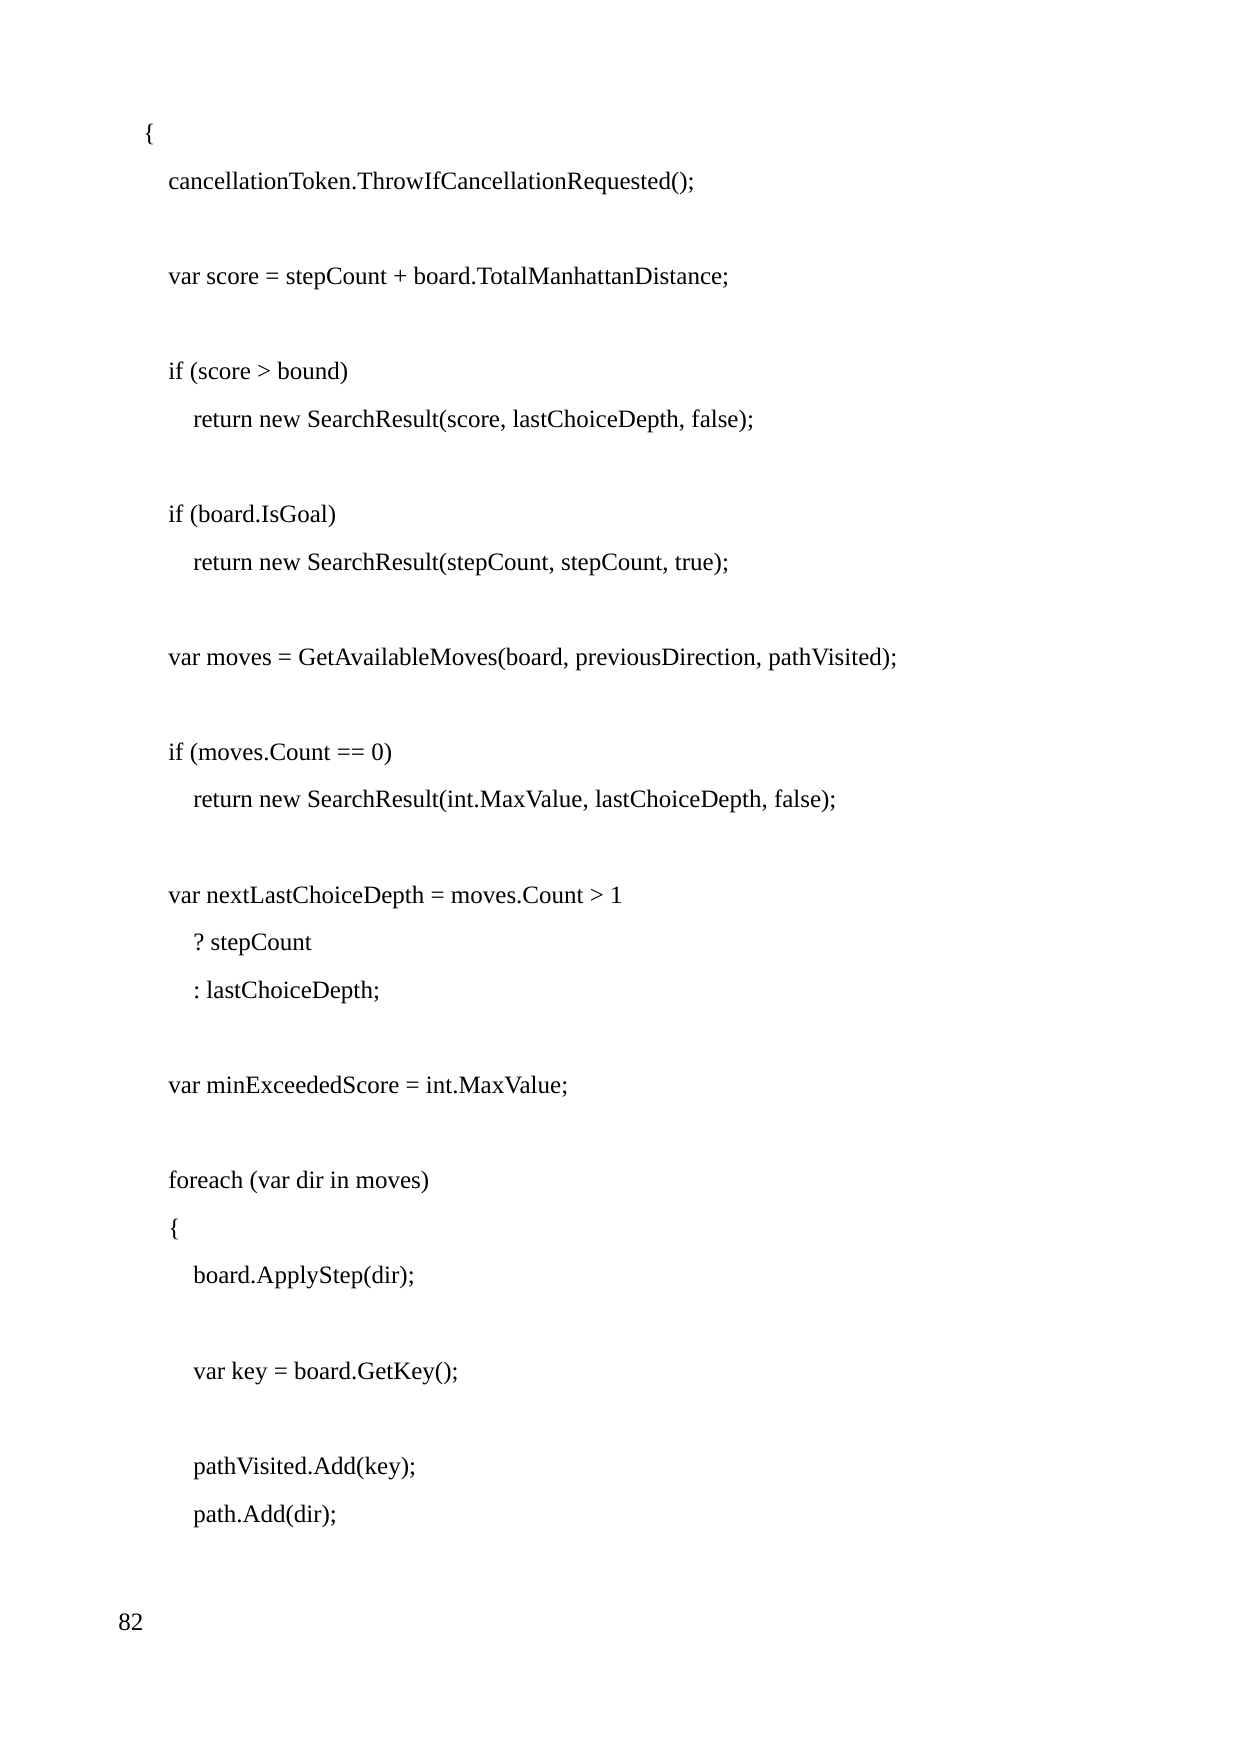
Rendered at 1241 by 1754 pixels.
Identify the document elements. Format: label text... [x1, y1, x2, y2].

text return new SearchResult(stepCount, stepCount, true); [118, 547, 1122, 575]
text return new SearchResult(int.MaxValue, lastChoiceDepth, false); [118, 784, 1122, 813]
text var score = stepCount + board.TotalManhattanDistance; [118, 261, 1122, 290]
text path.Add(dir); [118, 1499, 1122, 1527]
text : lastChoiceDepth; [118, 975, 1122, 1004]
text if (score > bound) [118, 356, 1122, 385]
text board.ApplyStep(dir); [118, 1261, 1122, 1289]
text cancellationToken.ThrowIfCancellationRequested(); [118, 166, 1122, 194]
text var nextLastChoiceDepth = moves.Count > 1 [118, 880, 1122, 908]
text var moves = GetAvailableMoves(board, previousDirection, pathVisited); [118, 642, 1122, 671]
text if (moves.Count == 0) [118, 737, 1122, 766]
text { [118, 118, 1122, 147]
text ? stepCount [118, 927, 1122, 956]
text foreach (var dir in moves) [118, 1165, 1122, 1194]
text { [118, 1213, 1122, 1242]
text return new SearchResult(score, lastChoiceDepth, false); [118, 404, 1122, 432]
text var key = board.GetKey(); [118, 1356, 1122, 1384]
text pathVisited.Add(key); [118, 1451, 1122, 1480]
text var minExceededScore = int.MaxValue; [118, 1070, 1122, 1099]
text if (board.IsGoal) [118, 499, 1122, 528]
